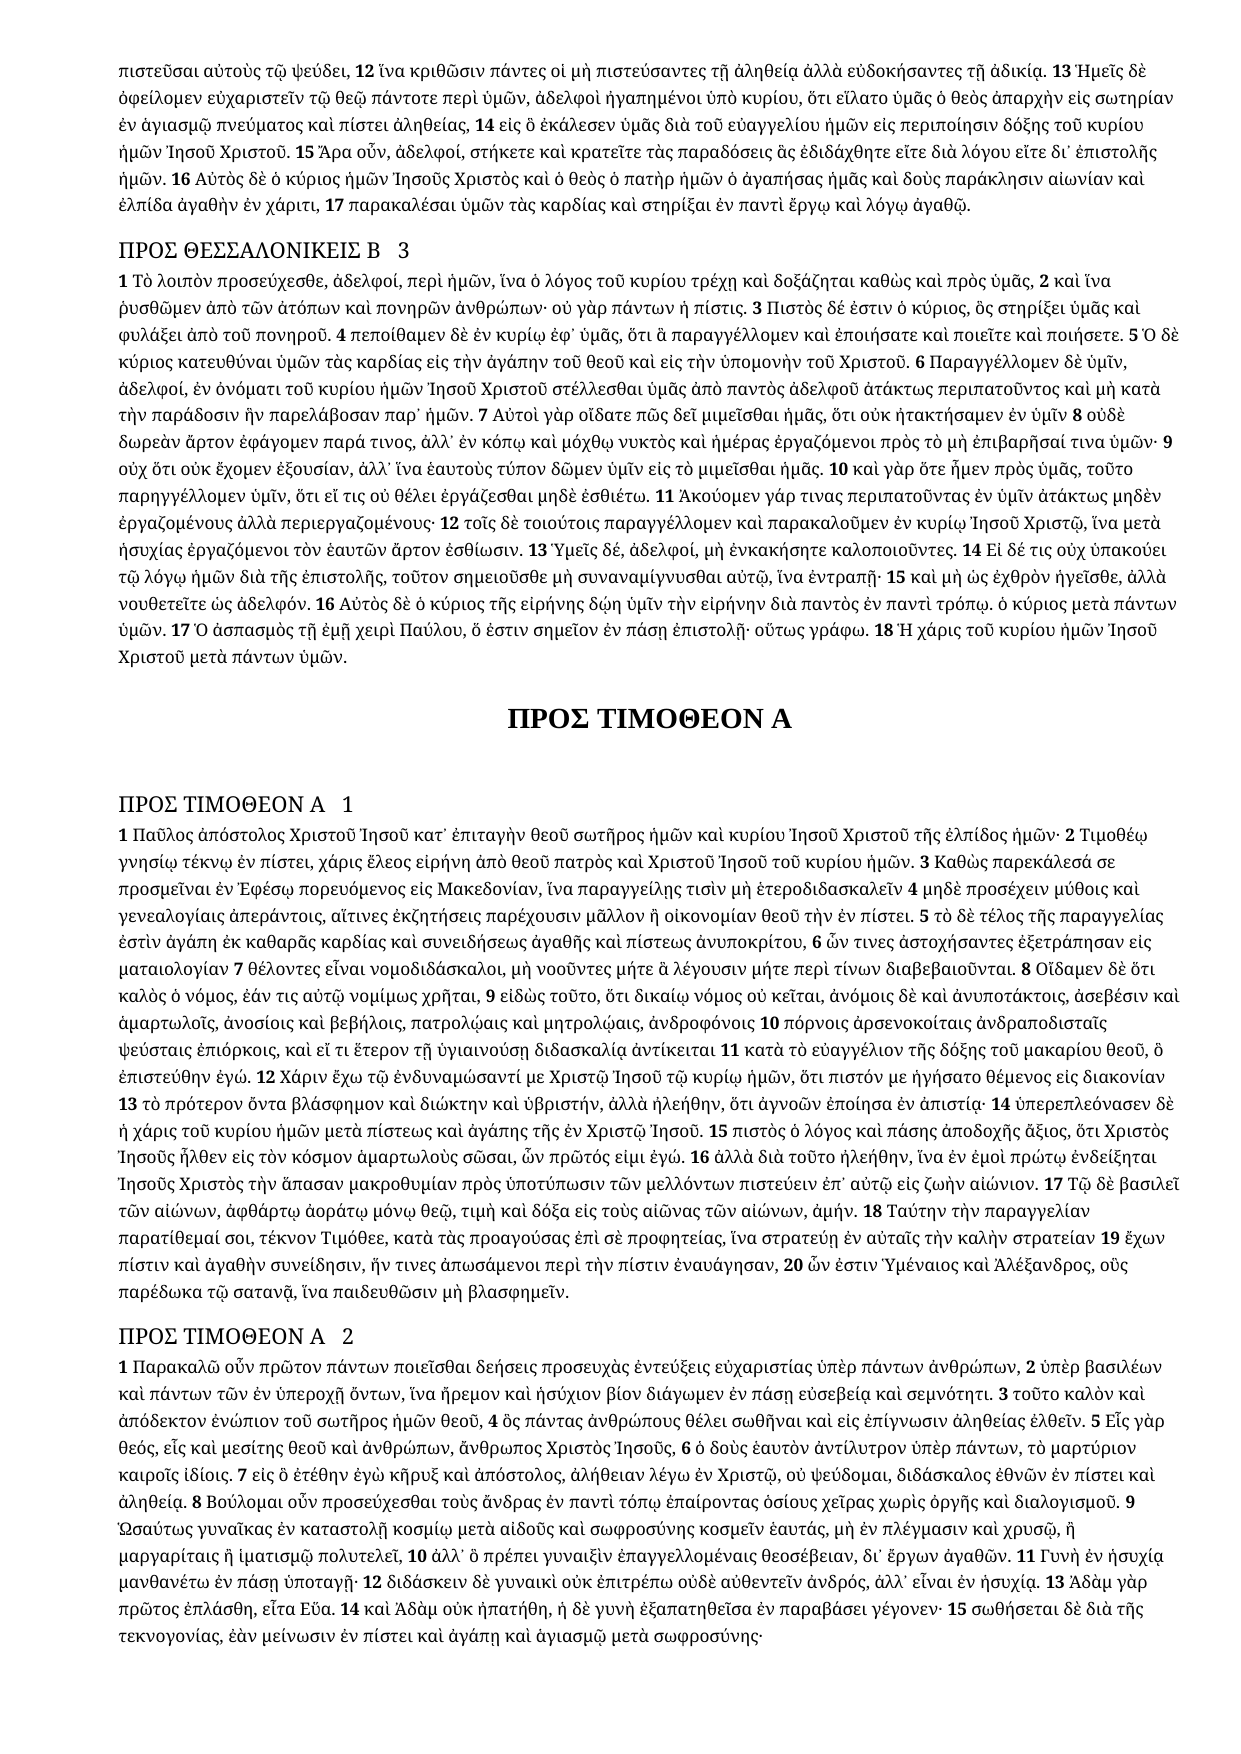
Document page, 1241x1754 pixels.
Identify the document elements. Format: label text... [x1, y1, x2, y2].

text 1 Παῦλος ἀπόστολος Χριστοῦ Ἰησοῦ κατ᾽ ἐπιταγὴν θεοῦ σωτῆρος ἡμῶν καὶ κυρίου Ἰησοῦ Χριστοῦ τῆς ἐλπίδος ἡμῶν· 2 Τιμοθέῳ γνησίῳ τέκνῳ ἐν πίστει, χάρις ἔλεος εἰρήνη ἀπὸ θεοῦ πατρὸς καὶ Χριστοῦ Ἰησοῦ τοῦ κυρίου ἡμῶν. 3 Καθὼς παρεκάλεσά σε προσμεῖναι ἐν Ἐφέσῳ πορευόμενος εἰς Μακεδονίαν, ἵνα παραγγείλῃς τισὶν μὴ ἑτεροδιδασκαλεῖν 4 μηδὲ προσέχειν μύθοις καὶ γενεαλογίαις ἀπεράντοις, αἵτινες ἐκζητήσεις παρέχουσιν μᾶλλον ἢ οἰκονομίαν θεοῦ τὴν ἐν πίστει. 5 τὸ δὲ τέλος τῆς παραγγελίας ἐστὶν ἀγάπη ἐκ καθαρᾶς καρδίας καὶ συνειδήσεως ἀγαθῆς καὶ πίστεως ἀνυποκρίτου, 6 ὧν τινες ἀστοχήσαντες ἐξετράπησαν εἰς ματαιολογίαν 7 θέλοντες εἶναι νομοδιδάσκαλοι, μὴ νοοῦντες μήτε ἃ λέγουσιν μήτε περὶ τίνων διαβεβαιοῦνται. 8 Οἴδαμεν δὲ ὅτι καλὸς ὁ νόμος, ἐάν τις αὐτῷ νομίμως χρῆται, 9 εἰδὼς τοῦτο, ὅτι δικαίῳ νόμος οὐ κεῖται, ἀνόμοις δὲ καὶ ἀνυποτάκτοις, ἀσεβέσιν καὶ ἁμαρτωλοῖς, ἀνοσίοις καὶ βεβήλοις, πατρολῴαις καὶ μητρολῴαις, ἀνδροφόνοις 10 πόρνοις ἀρσενοκοίταις ἀνδραποδισταῖς ψεύσταις ἐπιόρκοις, καὶ εἴ τι ἕτερον τῇ ὑγιαινούσῃ διδασκαλίᾳ ἀντίκειται 11 κατὰ τὸ εὐαγγέλιον τῆς δόξης τοῦ μακαρίου θεοῦ, ὃ ἐπιστεύθην ἐγώ. 12 Χάριν ἔχω τῷ ἐνδυναμώσαντί με Χριστῷ Ἰησοῦ τῷ κυρίῳ ἡμῶν, ὅτι πιστόν με ἡγήσατο θέμενος εἰς διακονίαν 13 τὸ πρότερον ὄντα βλάσφημον καὶ διώκτην καὶ ὑβριστήν, ἀλλὰ ἠλεήθην, ὅτι ἀγνοῶν ἐποίησα ἐν ἀπιστίᾳ· 14 ὑπερεπλεόνασεν δὲ ἡ χάρις τοῦ κυρίου ἡμῶν μετὰ πίστεως καὶ ἀγάπης τῆς ἐν Χριστῷ Ἰησοῦ. 15 πιστὸς ὁ λόγος καὶ πάσης ἀποδοχῆς ἄξιος, ὅτι Χριστὸς Ἰησοῦς ἦλθεν εἰς τὸν κόσμον ἁμαρτωλοὺς σῶσαι, ὧν πρῶτός εἰμι ἐγώ. 16 ἀλλὰ διὰ τοῦτο ἠλεήθην, ἵνα ἐν ἐμοὶ πρώτῳ ἐνδείξηται Ἰησοῦς Χριστὸς τὴν ἅπασαν μακροθυμίαν πρὸς ὑποτύπωσιν τῶν μελλόντων πιστεύειν ἐπ᾽ αὐτῷ εἰς ζωὴν αἰώνιον. 17 Τῷ δὲ βασιλεῖ τῶν αἰώνων, ἀφθάρτῳ ἀοράτῳ μόνῳ θεῷ, τιμὴ καὶ δόξα εἰς τοὺς αἰῶνας τῶν αἰώνων, ἀμήν. 18 Ταύτην τὴν παραγγελίαν παρατίθεμαί σοι, τέκνον Τιμόθεε, κατὰ τὰς προαγούσας ἐπὶ σὲ προφητείας, ἵνα στρατεύῃ ἐν αὐταῖς τὴν καλὴν στρατείαν 19 ἔχων πίστιν καὶ ἀγαθὴν συνείδησιν, ἥν τινες ἀπωσάμενοι περὶ τὴν πίστιν ἐναυάγησαν, 20 ὧν ἐστιν Ὑμέναιος καὶ Ἀλέξανδρος, οὓς παρέδωκα τῷ σατανᾷ, ἵνα παιδευθῶσιν μὴ βλασφημεῖν. [118, 823, 1181, 1303]
text 1 Τὸ λοιπὸν προσεύχεσθε, ἀδελφοί, περὶ ἡμῶν, ἵνα ὁ λόγος τοῦ κυρίου τρέχῃ καὶ δοξάζηται καθὼς καὶ πρὸς ὑμᾶς, 2 καὶ ἵνα ῥυσθῶμεν ἀπὸ τῶν ἀτόπων καὶ πονηρῶν ἀνθρώπων· οὐ γὰρ πάντων ἡ πίστις. 3 Πιστὸς δέ ἐστιν ὁ κύριος, ὃς στηρίξει ὑμᾶς καὶ φυλάξει ἀπὸ τοῦ πονηροῦ. 4 πεποίθαμεν δὲ ἐν κυρίῳ ἐφ᾽ ὑμᾶς, ὅτι ἃ παραγγέλλομεν καὶ ἐποιήσατε καὶ ποιεῖτε καὶ ποιήσετε. 5 Ὁ δὲ κύριος κατευθύναι ὑμῶν τὰς καρδίας εἰς τὴν ἀγάπην τοῦ θεοῦ καὶ εἰς τὴν ὑπομονὴν τοῦ Χριστοῦ. 6 Παραγγέλλομεν δὲ ὑμῖν, ἀδελφοί, ἐν ὀνόματι τοῦ κυρίου ἡμῶν Ἰησοῦ Χριστοῦ στέλλεσθαι ὑμᾶς ἀπὸ παντὸς ἀδελφοῦ ἀτάκτως περιπατοῦντος καὶ μὴ κατὰ τὴν παράδοσιν ἣν παρελάβοσαν παρ᾽ ἡμῶν. 7 Αὐτοὶ γὰρ οἴδατε πῶς δεῖ μιμεῖσθαι ἡμᾶς, ὅτι οὐκ ἠτακτήσαμεν ἐν ὑμῖν 8 οὐδὲ δωρεὰν ἄρτον ἐφάγομεν παρά τινος, ἀλλ᾽ ἐν κόπῳ καὶ μόχθῳ νυκτὸς καὶ ἡμέρας ἐργαζόμενοι πρὸς τὸ μὴ ἐπιβαρῆσαί τινα ὑμῶν· 9 οὐχ ὅτι οὐκ ἔχομεν ἐξουσίαν, ἀλλ᾽ ἵνα ἑαυτοὺς τύπον δῶμεν ὑμῖν εἰς τὸ μιμεῖσθαι ἡμᾶς. 10 καὶ γὰρ ὅτε ἦμεν πρὸς ὑμᾶς, τοῦτο παρηγγέλλομεν ὑμῖν, ὅτι εἴ τις οὐ θέλει ἐργάζεσθαι μηδὲ ἐσθιέτω. 11 Ἀκούομεν γάρ τινας περιπατοῦντας ἐν ὑμῖν ἀτάκτως μηδὲν ἐργαζομένους ἀλλὰ περιεργαζομένους· 12 τοῖς δὲ τοιούτοις παραγγέλλομεν καὶ παρακαλοῦμεν ἐν κυρίῳ Ἰησοῦ Χριστῷ, ἵνα μετὰ ἡσυχίας ἐργαζόμενοι τὸν ἑαυτῶν ἄρτον ἐσθίωσιν. 13 Ὑμεῖς δέ, ἀδελφοί, μὴ ἐνκακήσητε καλοποιοῦντες. 14 Εἰ δέ τις οὐχ ὑπακούει τῷ λόγῳ ἡμῶν διὰ τῆς ἐπιστολῆς, τοῦτον σημειοῦσθε μὴ συναναμίγνυσθαι αὐτῷ, ἵνα ἐντραπῇ· 15 καὶ μὴ ὡς ἐχθρὸν ἡγεῖσθε, ἀλλὰ νουθετεῖτε ὡς ἀδελφόν. 16 Αὐτὸς δὲ ὁ κύριος τῆς εἰρήνης δῴη ὑμῖν τὴν εἰρήνην διὰ παντὸς ἐν παντὶ τρόπῳ. ὁ κύριος μετὰ πάντων ὑμῶν. 17 Ὁ ἀσπασμὸς τῇ ἐμῇ χειρὶ Παύλου, ὅ ἐστιν σημεῖον ἐν πάσῃ ἐπιστολῇ· οὕτως γράφω. 18 Ἡ χάρις τοῦ κυρίου ἡμῶν Ἰησοῦ Χριστοῦ μετὰ πάντων ὑμῶν. [118, 269, 1181, 669]
subtitle ΠΡΟΣ ΤΙΜΟΘΕΟΝ Α [118, 701, 1181, 735]
text ΠΡΟΣ ΘΕΣΣΑΛΟΝΙΚΕΙΣ Β 3 [118, 235, 1181, 265]
text 1 Παρακαλῶ οὖν πρῶτον πάντων ποιεῖσθαι δεήσεις προσευχὰς ἐντεύξεις εὐχαριστίας ὑπὲρ πάντων ἀνθρώπων, 2 ὑπὲρ βασιλέων καὶ πάντων τῶν ἐν ὑπεροχῇ ὄντων, ἵνα ἤρεμον καὶ ἡσύχιον βίον διάγωμεν ἐν πάσῃ εὐσεβείᾳ καὶ σεμνότητι. 3 τοῦτο καλὸν καὶ ἀπόδεκτον ἐνώπιον τοῦ σωτῆρος ἡμῶν θεοῦ, 4 ὃς πάντας ἀνθρώπους θέλει σωθῆναι καὶ εἰς ἐπίγνωσιν ἀληθείας ἐλθεῖν. 5 Εἷς γὰρ θεός, εἷς καὶ μεσίτης θεοῦ καὶ ἀνθρώπων, ἄνθρωπος Χριστὸς Ἰησοῦς, 6 ὁ δοὺς ἑαυτὸν ἀντίλυτρον ὑπὲρ πάντων, τὸ μαρτύριον καιροῖς ἰδίοις. 7 εἰς ὃ ἐτέθην ἐγὼ κῆρυξ καὶ ἀπόστολος, ἀλήθειαν λέγω ἐν Χριστῷ, οὐ ψεύδομαι, διδάσκαλος ἐθνῶν ἐν πίστει καὶ ἀληθείᾳ. 8 Βούλομαι οὖν προσεύχεσθαι τοὺς ἄνδρας ἐν παντὶ τόπῳ ἐπαίροντας ὁσίους χεῖρας χωρὶς ὀργῆς καὶ διαλογισμοῦ. 9 Ὡσαύτως γυναῖκας ἐν καταστολῇ κοσμίῳ μετὰ αἰδοῦς καὶ σωφροσύνης κοσμεῖν ἑαυτάς, μὴ ἐν πλέγμασιν καὶ χρυσῷ, ἢ μαργαρίταις ἢ ἱματισμῷ πολυτελεῖ, 10 ἀλλ᾽ ὃ πρέπει γυναιξὶν ἐπαγγελλομέναις θεοσέβειαν, δι᾽ ἔργων ἀγαθῶν. 11 Γυνὴ ἐν ἡσυχίᾳ μανθανέτω ἐν πάσῃ ὑποταγῇ· 12 διδάσκειν δὲ γυναικὶ οὐκ ἐπιτρέπω οὐδὲ αὐθεντεῖν ἀνδρός, ἀλλ᾽ εἶναι ἐν ἡσυχίᾳ. 13 Ἀδὰμ γὰρ πρῶτος ἐπλάσθη, εἶτα Εὕα. 14 καὶ Ἀδὰμ οὐκ ἠπατήθη, ἡ δὲ γυνὴ ἐξαπατηθεῖσα ἐν παραβάσει γέγονεν· 15 σωθήσεται δὲ διὰ τῆς τεκνογονίας, ἐὰν μείνωσιν ἐν πίστει καὶ ἀγάπῃ καὶ ἁγιασμῷ μετὰ σωφροσύνης· [118, 1356, 1181, 1648]
text ΠΡΟΣ ΤΙΜΟΘΕΟΝ Α 1 [118, 789, 1181, 819]
text πιστεῦσαι αὐτοὺς τῷ ψεύδει, 12 ἵνα κριθῶσιν πάντες οἱ μὴ πιστεύσαντες τῇ ἀληθείᾳ ἀλλὰ εὐδοκήσαντες τῇ ἀδικίᾳ. 13 Ἡμεῖς δὲ ὀφείλομεν εὐχαριστεῖν τῷ θεῷ πάντοτε περὶ ὑμῶν, ἀδελφοὶ ἠγαπημένοι ὑπὸ κυρίου, ὅτι εἵλατο ὑμᾶς ὁ θεὸς ἀπαρχὴν εἰς σωτηρίαν ἐν ἁγιασμῷ πνεύματος καὶ πίστει ἀληθείας, 14 εἰς ὃ ἐκάλεσεν ὑμᾶς διὰ τοῦ εὐαγγελίου ἡμῶν εἰς περιποίησιν δόξης τοῦ κυρίου ἡμῶν Ἰησοῦ Χριστοῦ. 15 Ἄρα οὖν, ἀδελφοί, στήκετε καὶ κρατεῖτε τὰς παραδόσεις ἃς ἐδιδάχθητε εἴτε διὰ λόγου εἴτε δι᾽ ἐπιστολῆς ἡμῶν. 16 Αὐτὸς δὲ ὁ κύριος ἡμῶν Ἰησοῦς Χριστὸς καὶ ὁ θεὸς ὁ πατὴρ ἡμῶν ὁ ἀγαπήσας ἡμᾶς καὶ δοὺς παράκλησιν αἰωνίαν καὶ ἐλπίδα ἀγαθὴν ἐν χάριτι, 17 παρακαλέσαι ὑμῶν τὰς καρδίας καὶ στηρίξαι ἐν παντὶ ἔργῳ καὶ λόγῳ ἀγαθῷ. [118, 59, 1181, 217]
text ΠΡΟΣ ΤΙΜΟΘΕΟΝ Α 2 [118, 1321, 1181, 1351]
